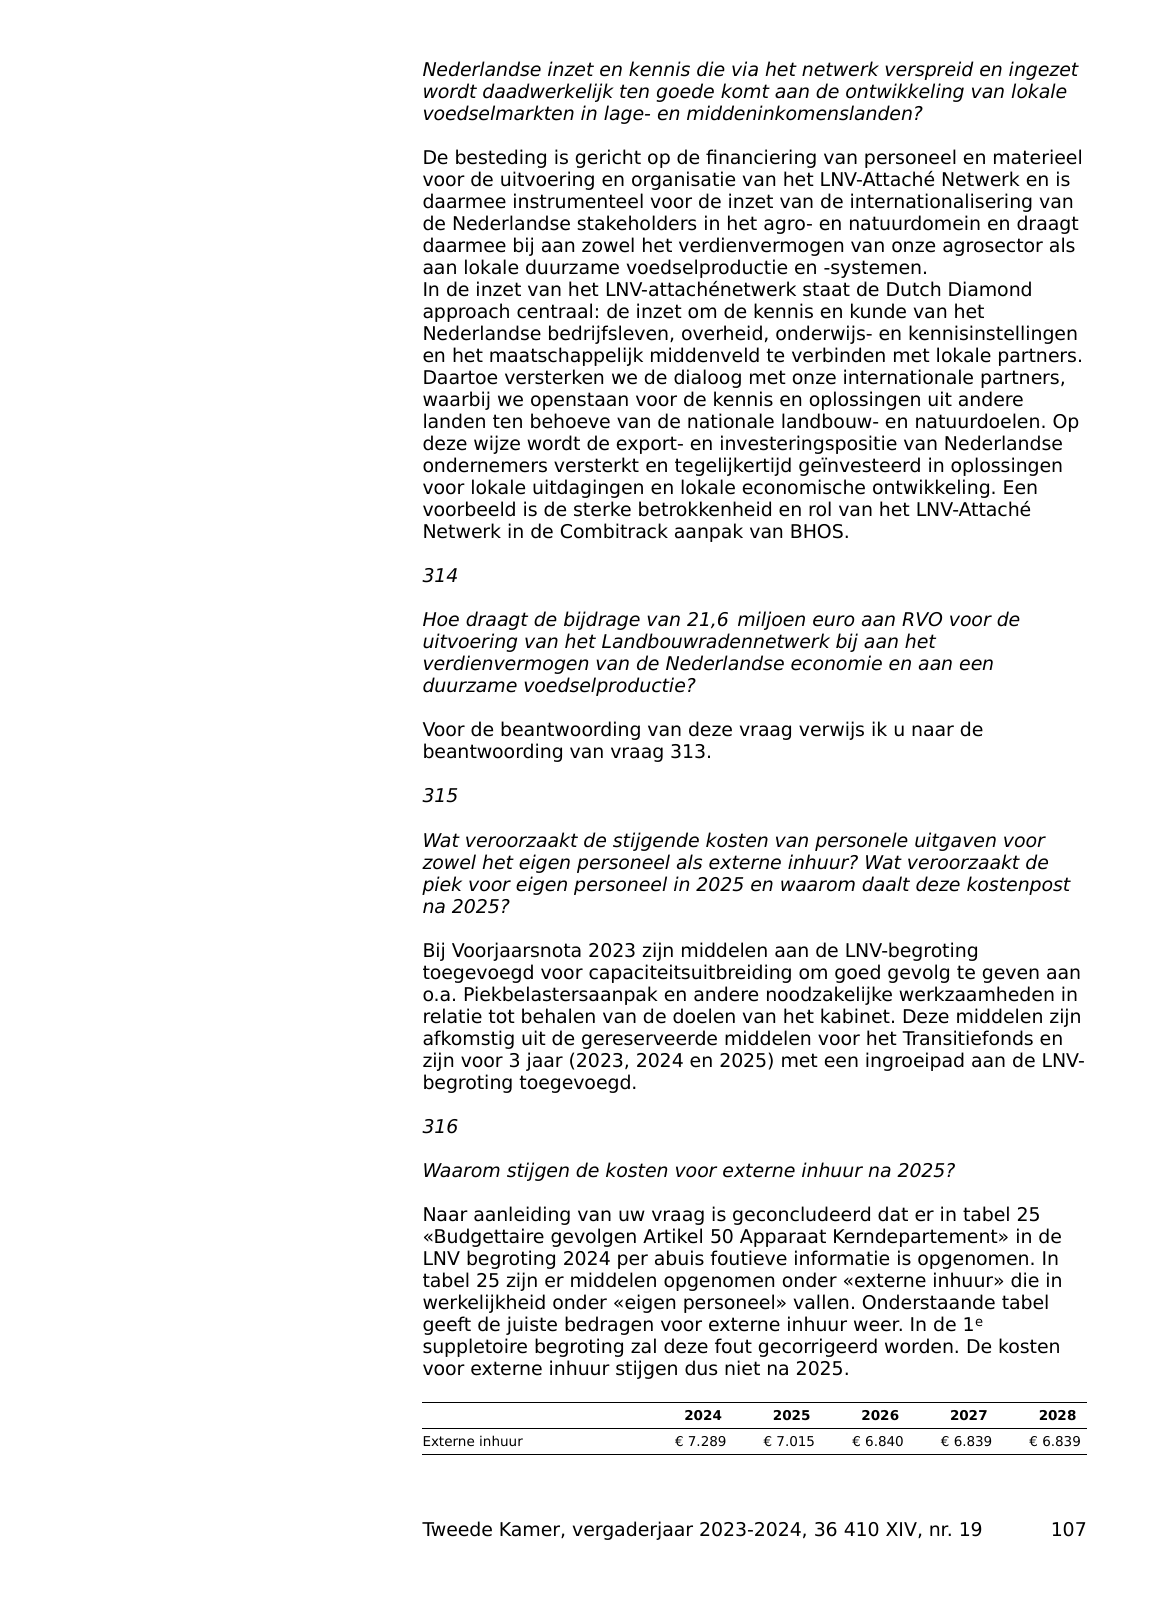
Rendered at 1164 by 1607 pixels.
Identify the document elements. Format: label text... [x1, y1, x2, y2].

text De besteding is gericht op de financiering van personeel en materieel voor de uitvoering en organisatie van het LNV-Attaché Netwerk en is daarmee instrumenteel voor de inzet van de internationalisering van de Nederlandse stakeholders in het agro- en natuurdomein en draagt daarmee bij aan zowel het verdienvermogen van onze agrosector als aan lokale duurzame voedselproductie en -systemen. [422, 147, 1087, 279]
text Wat veroorzaakt de stijgende kosten van personele uitgaven voor zowel het eigen personeel als externe inhuur? Wat veroorzaakt de piek voor eigen personeel in 2025 en waarom daalt deze kostenpost na 2025? [422, 829, 1087, 917]
table_cell € 7.289 [644, 1429, 732, 1454]
subtitle 316 [422, 1116, 1087, 1138]
table_cell Externe inhuur [422, 1429, 644, 1454]
text Voor de beantwoording van deze vraag verwijs ik u naar de beantwoording van vraag 313. [422, 719, 1087, 763]
table_cell € 6.840 [821, 1429, 909, 1454]
text Naar aanleiding van uw vraag is geconcludeerd dat er in tabel 25 «Budgettaire gevolgen Artikel 50 Apparaat Kerndepartement» in de LNV begroting 2024 per abuis foutieve informatie is opgenomen. In tabel 25 zijn er middelen opgenomen onder «externe inhuur» die in werkelijkheid onder «eigen personeel» vallen. Onderstaande tabel geeft de juiste bedragen voor externe inhuur weer. In de 1e suppletoire begroting zal deze fout gecorrigeerd worden. De kosten voor externe inhuur stijgen dus niet na 2025. [422, 1204, 1087, 1380]
text Waarom stijgen de kosten voor externe inhuur na 2025? [422, 1160, 1087, 1182]
table_cell € 7.015 [732, 1429, 821, 1454]
table_cell € 6.839 [998, 1429, 1087, 1454]
table_cell € 6.839 [910, 1429, 998, 1454]
table_header 2025 [732, 1403, 821, 1428]
text Hoe draagt de bijdrage van 21,6 miljoen euro aan RVO voor de uitvoering van het Landbouwradennetwerk bij aan het verdienvermogen van de Nederlandse economie en aan een duurzame voedselproductie? [422, 609, 1087, 697]
subtitle 314 [422, 565, 1087, 587]
table_header 2026 [821, 1403, 909, 1428]
table_header 2027 [910, 1403, 998, 1428]
subtitle 315 [422, 785, 1087, 807]
table_header 2024 [644, 1403, 732, 1428]
table_header 2028 [998, 1403, 1087, 1428]
text Nederlandse inzet en kennis die via het netwerk verspreid en ingezet wordt daadwerkelijk ten goede komt aan de ontwikkeling van lokale voedselmarkten in lage- en middeninkomenslanden? [422, 59, 1087, 125]
text Bij Voorjaarsnota 2023 zijn middelen aan de LNV-begroting toegevoegd voor capaciteitsuitbreiding om goed gevolg te geven aan o.a. Piekbelastersaanpak en andere noodzakelijke werkzaamheden in relatie tot behalen van de doelen van het kabinet. Deze middelen zijn afkomstig uit de gereserveerde middelen voor het Transitiefonds en zijn voor 3 jaar (2023, 2024 en 2025) met een ingroeipad aan de LNV-begroting toegevoegd. [422, 940, 1087, 1093]
table_header [422, 1403, 644, 1428]
text In de inzet van het LNV-attachénetwerk staat de Dutch Diamond approach centraal: de inzet om de kennis en kunde van het Nederlandse bedrijfsleven, overheid, onderwijs- en kennisinstellingen en het maatschappelijk middenveld te verbinden met lokale partners. Daartoe versterken we de dialoog met onze internationale partners, waarbij we openstaan voor de kennis en oplossingen uit andere landen ten behoeve van de nationale landbouw- en natuurdoelen. Op deze wijze wordt de export- en investeringspositie van Nederlandse ondernemers versterkt en tegelijkertijd geïnvesteerd in oplossingen voor lokale uitdagingen en lokale economische ontwikkeling. Een voorbeeld is de sterke betrokkenheid en rol van het LNV-Attaché Netwerk in de Combitrack aanpak van BHOS. [422, 279, 1087, 543]
